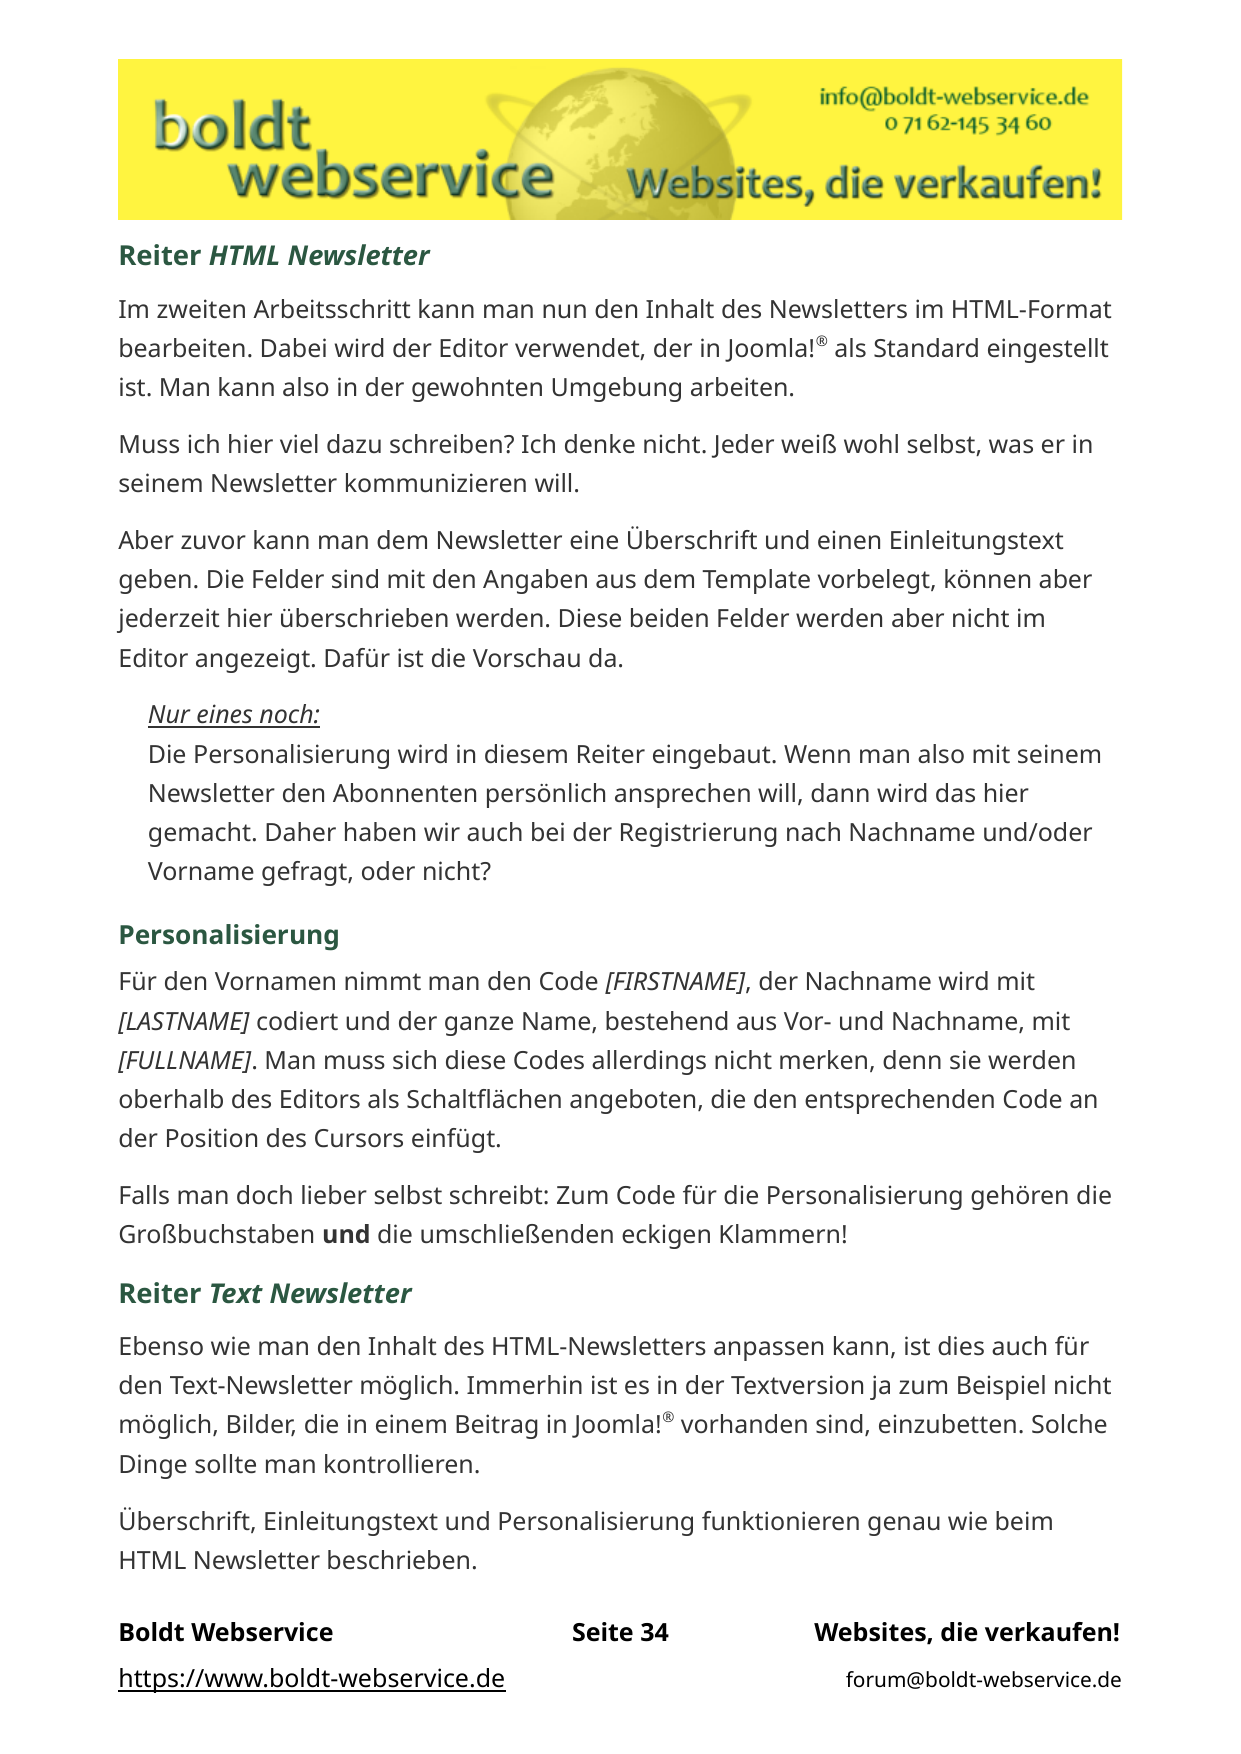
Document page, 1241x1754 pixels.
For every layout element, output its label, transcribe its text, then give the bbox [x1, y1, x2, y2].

subtitle Personalisierung [118, 917, 1122, 952]
text Nur eines noch: Die Personalisierung wird in diesem Reiter eingebaut. Wenn man also mit seinem Newsletter den Abonnenten persönlich ansprechen will, dann wird das hier gemacht. Daher haben wir auch bei der Registrierung nach Nachname und/oder Vorname gefragt, oder nicht? [148, 697, 1122, 888]
text Im zweiten Arbeitsschritt kann man nun den Inhalt des Newsletters im HTML-Format bearbeiten. Dabei wird der Editor verwendet, der in Joomla!® als Standard eingestellt ist. Man kann also in der gewohnten Umgebung arbeiten. [118, 291, 1122, 404]
text Ebenso wie man den Inhalt des HTML-Newsletters anpassen kann, ist dies auch für den Text-Newsletter möglich. Immerhin ist es in der Textversion ja zum Beispiel nicht möglich, Bilder, die in einem Beitrag in Joomla!® vorhanden sind, einzubetten. Solche Dinge sollte man kontrollieren. [118, 1329, 1122, 1480]
text Falls man doch lieber selbst schreibt: Zum Code für die Personalisierung gehören die Großbuchstaben und die umschließenden eckigen Klammern! [118, 1178, 1122, 1251]
text Für den Vornamen nimmt man den Code [FIRSTNAME], der Nachname wird mit [LASTNAME] codiert und der ganze Name, bestehend aus Vor- und Nachname, mit [FULLNAME]. Man muss sich diese Codes allerdings nicht merken, denn sie werden oberhalb des Editors als Schaltflächen angeboten, die den entsprechenden Code an der Position des Cursors einfügt. [118, 964, 1122, 1155]
subtitle Reiter HTML Newsletter [118, 236, 1122, 274]
picture [118, 59, 1123, 220]
subtitle Reiter Text Newsletter [118, 1274, 1122, 1311]
text Überschrift, Einleitungstext und Personalisierung funktionieren genau wie beim HTML Newsletter beschrieben. [118, 1503, 1122, 1576]
text Muss ich hier viel dazu schreiben? Ich denke nicht. Jeder weiß wohl selbst, was er in seinem Newsletter kommunizieren will. [118, 427, 1122, 500]
text Aber zuvor kann man dem Newsletter eine Überschrift und einen Einleitungstext geben. Die Felder sind mit den Angaben aus dem Template vorbelegt, können aber jederzeit hier überschrieben werden. Diese beiden Felder werden aber nicht im Editor angezeigt. Dafür ist die Vorschau da. [118, 523, 1122, 674]
